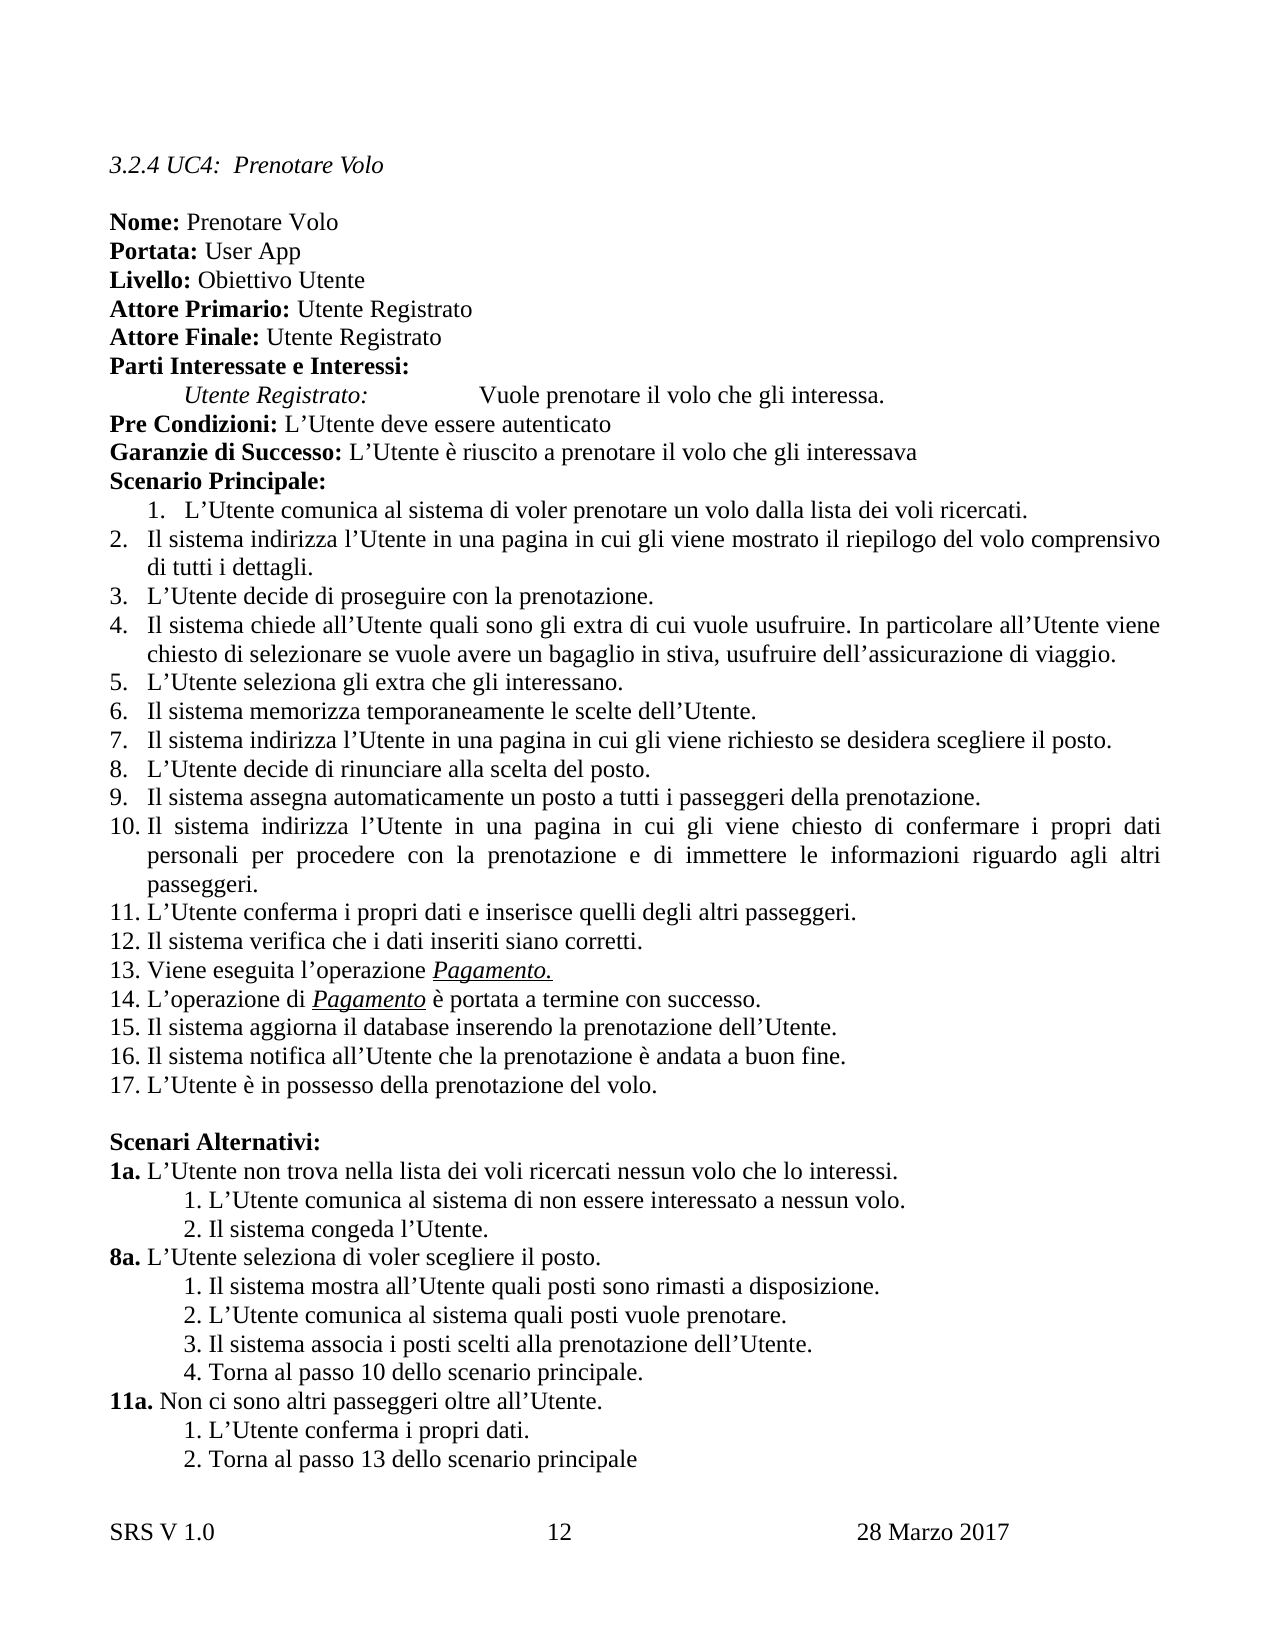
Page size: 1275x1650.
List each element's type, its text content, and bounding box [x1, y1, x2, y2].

text Garanzie di Successo: L’Utente è riuscito a prenotare il volo che gli interessava [109, 437, 1162, 466]
text 2. Il sistema congeda l’Utente. [109, 1214, 1162, 1242]
list L’Utente seleziona gli extra che gli interessano. [109, 667, 1162, 696]
text 2. Torna al passo 13 dello scenario principale [109, 1444, 1162, 1472]
text 3.2.4 UC4: Prenotare Volo [109, 150, 1162, 179]
text Portata: User App [109, 236, 1162, 265]
text Utente Registrato: Vuole prenotare il volo che gli interessa. [109, 380, 1162, 409]
list Il sistema memorizza temporaneamente le scelte dell’Utente. [109, 696, 1162, 725]
list L’operazione di Pagamento è portata a termine con successo. [109, 984, 1162, 1012]
list Il sistema aggiorna il database inserendo la prenotazione dell’Utente. [109, 1012, 1162, 1041]
list Il sistema chiede all’Utente quali sono gli extra di cui vuole usufruire. In particolare all’Utente viene chiesto di selezionare se vuole avere un bagaglio in stiva, usufruire dell’assicurazione di viaggio. [109, 610, 1162, 667]
text Scenario Principale: [109, 466, 1162, 495]
list Viene eseguita l’operazione Pagamento. [109, 955, 1162, 984]
text 1a. L’Utente non trova nella lista dei voli ricercati nessun volo che lo interessi. [109, 1156, 1162, 1185]
text 4. Torna al passo 10 dello scenario principale. [109, 1357, 1162, 1386]
list L’Utente è in possesso della prenotazione del volo. [109, 1070, 1162, 1099]
list Il sistema verifica che i dati inseriti siano corretti. [109, 926, 1162, 955]
text Parti Interessate e Interessi: [109, 351, 1162, 380]
text 1. L’Utente conferma i propri dati. [109, 1415, 1162, 1444]
list Il sistema assegna automaticamente un posto a tutti i passeggeri della prenotazione. [109, 782, 1162, 811]
text 3. Il sistema associa i posti scelti alla prenotazione dell’Utente. [109, 1329, 1162, 1357]
text Pre Condizioni: L’Utente deve essere autenticato [109, 409, 1162, 437]
list Il sistema notifica all’Utente che la prenotazione è andata a buon fine. [109, 1041, 1162, 1070]
list L’Utente decide di proseguire con la prenotazione. [109, 581, 1162, 610]
list Il sistema indirizza l’Utente in una pagina in cui gli viene chiesto di confermare i propri dati personali per procedere con la prenotazione e di immettere le informazioni riguardo agli altri passeggeri. [109, 811, 1162, 897]
text Attore Finale: Utente Registrato [109, 322, 1162, 351]
text Livello: Obiettivo Utente [109, 265, 1162, 294]
list L’Utente conferma i propri dati e inserisce quelli degli altri passeggeri. [109, 897, 1162, 926]
text 1. L’Utente comunica al sistema di non essere interessato a nessun volo. [109, 1185, 1162, 1214]
list Il sistema indirizza l’Utente in una pagina in cui gli viene mostrato il riepilogo del volo comprensivo di tutti i dettagli. [109, 524, 1162, 581]
text 1. Il sistema mostra all’Utente quali posti sono rimasti a disposizione. [109, 1271, 1162, 1300]
list L’Utente decide di rinunciare alla scelta del posto. [109, 754, 1162, 782]
text 11a. Non ci sono altri passeggeri oltre all’Utente. [109, 1386, 1162, 1415]
list L’Utente comunica al sistema di voler prenotare un volo dalla lista dei voli ricercati. [147, 495, 1162, 524]
text 2. L’Utente comunica al sistema quali posti vuole prenotare. [109, 1300, 1162, 1329]
text Attore Primario: Utente Registrato [109, 294, 1162, 322]
text Nome: Prenotare Volo [109, 207, 1162, 236]
text 8a. L’Utente seleziona di voler scegliere il posto. [109, 1242, 1162, 1271]
list Il sistema indirizza l’Utente in una pagina in cui gli viene richiesto se desidera scegliere il posto. [109, 725, 1162, 754]
text Scenari Alternativi: [109, 1127, 1162, 1156]
